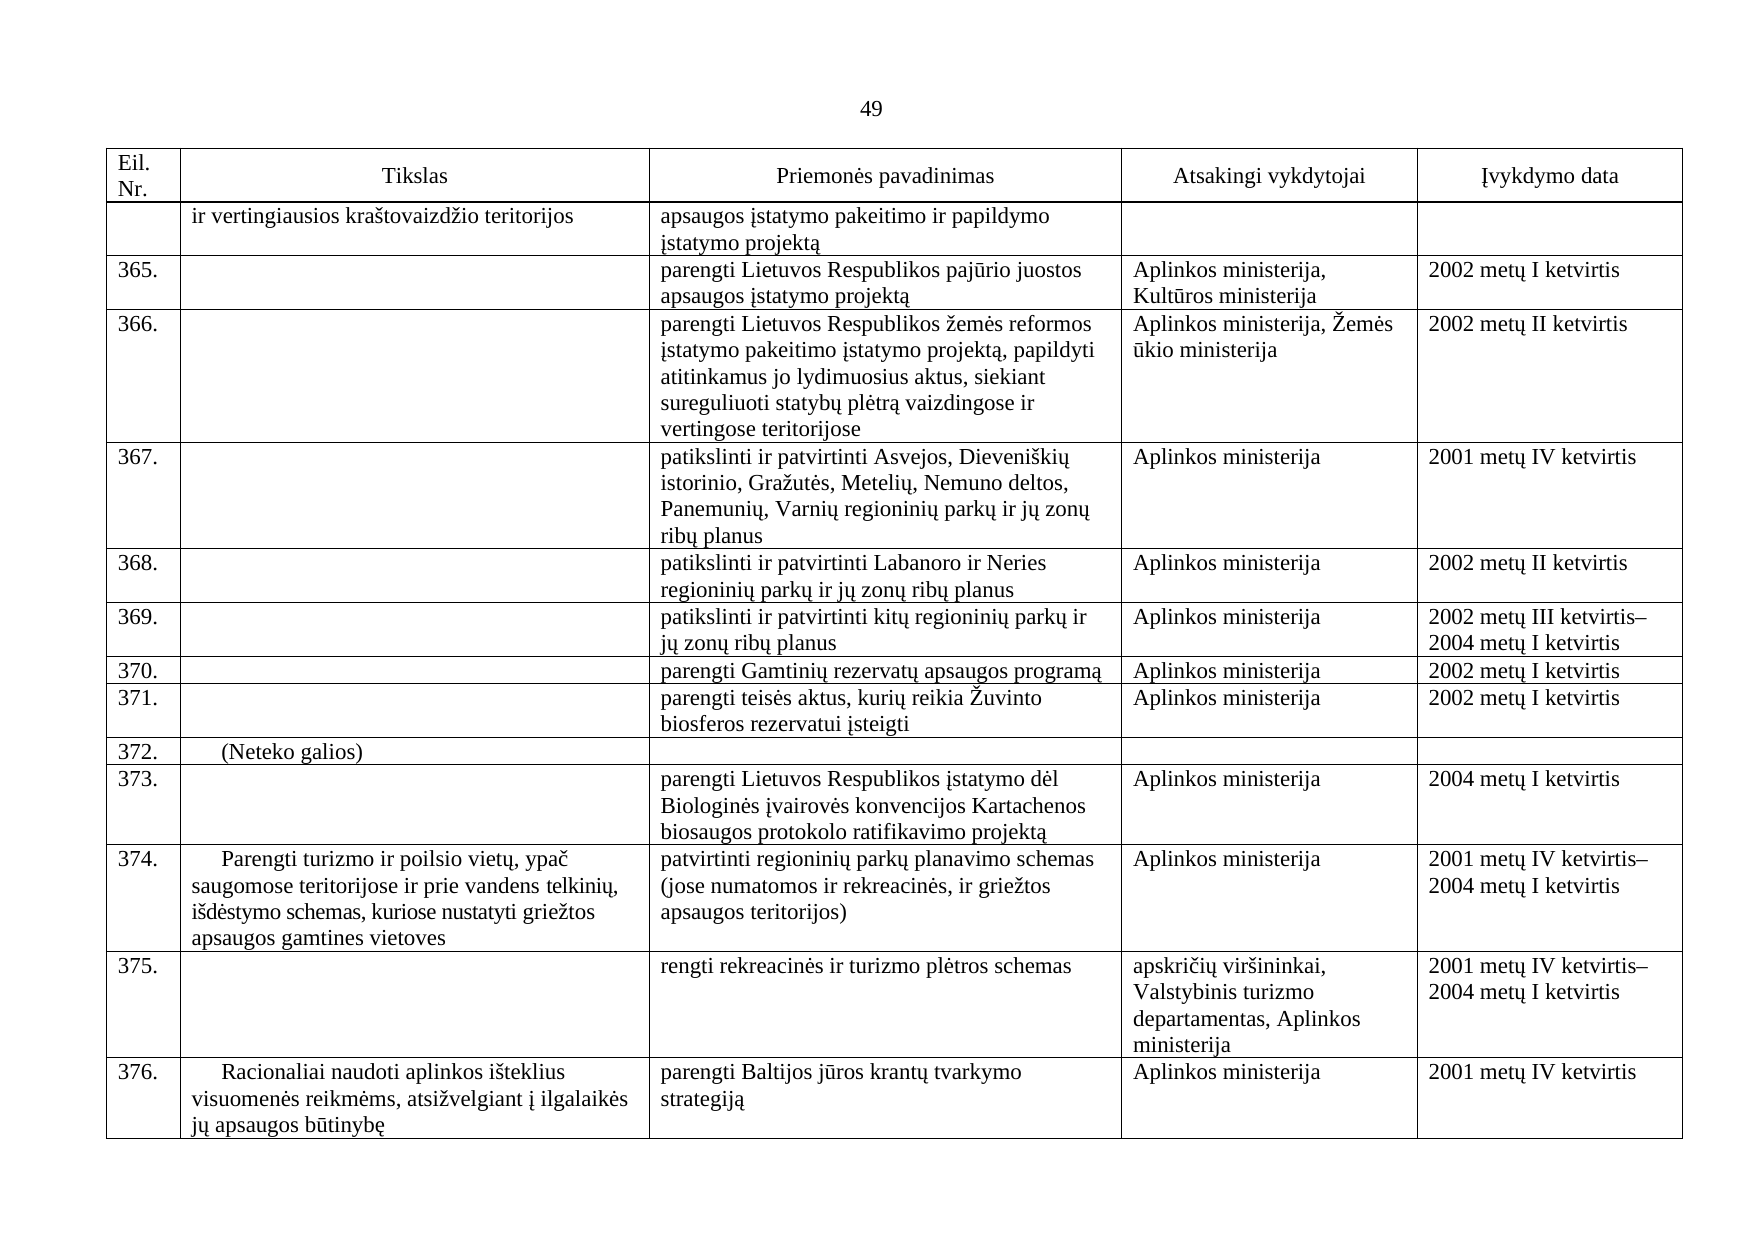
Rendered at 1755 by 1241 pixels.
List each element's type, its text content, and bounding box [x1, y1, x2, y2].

table_cell [1418, 738, 1682, 764]
table_cell 2002 metų II ketvirtis [1418, 310, 1682, 442]
table_cell [181, 684, 649, 737]
table_header Priemonės pavadinimas [650, 149, 1121, 201]
table_cell [107, 952, 180, 1057]
table_cell Parengti turizmo ir poilsio vietų, ypač saugomose teritorijose ir prie vandens telkinių, išdėstymo schemas, kuriose nustatyti griežtos apsaugos gamtines vietoves [181, 845, 649, 951]
table_cell 2001 metų IV ketvirtis– 2004 metų I ketvirtis [1418, 952, 1682, 1057]
table_cell patikslinti ir patvirtinti Asvejos, Dieveniškių istorinio, Gražutės, Metelių, Nemuno deltos, Panemunių, Varnių regioninių parkų ir jų zonų ribų planus [650, 443, 1121, 548]
table_cell [650, 738, 1121, 764]
table_cell rengti rekreacinės ir turizmo plėtros schemas [650, 952, 1121, 1057]
table_cell patvirtinti regioninių parkų planavimo schemas (jose numatomos ir rekreacinės, ir griežtos apsaugos teritorijos) [650, 845, 1121, 951]
table_cell Aplinkos ministerija [1122, 845, 1417, 951]
table_cell 2004 metų I ketvirtis [1418, 765, 1682, 844]
table_cell [1122, 738, 1417, 764]
table_cell [107, 845, 180, 951]
table_cell Aplinkos ministerija [1122, 443, 1417, 548]
table_header Atsakingi vykdytojai [1122, 149, 1417, 201]
table_header Eil. Nr. [107, 149, 180, 201]
table_cell [107, 443, 180, 548]
table_cell patikslinti ir patvirtinti Labanoro ir Neries regioninių parkų ir jų zonų ribų planus [650, 549, 1121, 602]
table_cell parengti Lietuvos Respublikos pajūrio juostos apsaugos įstatymo projektą [650, 256, 1121, 309]
table_cell parengti Lietuvos Respublikos įstatymo dėl Biologinės įvairovės konvencijos Kartachenos biosaugos protokolo ratifikavimo projektą [650, 765, 1121, 844]
table_cell parengti teisės aktus, kurių reikia Žuvinto biosferos rezervatui įsteigti [650, 684, 1121, 737]
table_cell patikslinti ir patvirtinti kitų regioninių parkų ir jų zonų ribų planus [650, 603, 1121, 656]
table_cell [107, 1058, 180, 1137]
table_cell Aplinkos ministerija [1122, 684, 1417, 737]
table_cell apsaugos įstatymo pakeitimo ir papildymo įstatymo projektą [650, 203, 1121, 255]
table_cell parengti Gamtinių rezervatų apsaugos programą [650, 657, 1121, 683]
table_cell Aplinkos ministerija [1122, 603, 1417, 656]
table_cell Aplinkos ministerija [1122, 657, 1417, 683]
table_cell parengti Baltijos jūros krantų tvarkymo strategiją [650, 1058, 1121, 1137]
table_cell 2001 metų IV ketvirtis [1418, 443, 1682, 548]
table_cell [1122, 203, 1417, 255]
table_cell [181, 443, 649, 548]
table_cell [107, 603, 180, 656]
table_cell Aplinkos ministerija [1122, 549, 1417, 602]
table_cell [107, 765, 180, 844]
table_cell Racionaliai naudoti aplinkos išteklius visuomenės reikmėms, atsižvelgiant į ilgalaikės jų apsaugos būtinybę [181, 1058, 649, 1137]
table_cell [181, 952, 649, 1057]
table_cell [181, 310, 649, 442]
table_cell 2002 metų III ketvirtis– 2004 metų I ketvirtis [1418, 603, 1682, 656]
table_cell [107, 549, 180, 602]
table_cell 2002 metų I ketvirtis [1418, 657, 1682, 683]
table_cell [181, 603, 649, 656]
table_header Tikslas [181, 149, 649, 201]
table_cell ir vertingiausios kraštovaizdžio teritorijos [181, 203, 649, 255]
table_cell (Neteko galios) [181, 738, 649, 764]
table_cell apskričių viršininkai, Valstybinis turizmo departamentas, Aplinkos ministerija [1122, 952, 1417, 1057]
table_cell [181, 657, 649, 683]
table_cell Aplinkos ministerija, Žemės ūkio ministerija [1122, 310, 1417, 442]
table_cell [1418, 203, 1682, 255]
table_cell [181, 765, 649, 844]
table_cell [107, 310, 180, 442]
table_cell Aplinkos ministerija, Kultūros ministerija [1122, 256, 1417, 309]
table_cell [107, 256, 180, 309]
table_cell [107, 738, 180, 764]
table_header Įvykdymo data [1418, 149, 1682, 201]
table_cell 2002 metų I ketvirtis [1418, 256, 1682, 309]
table_cell 2001 metų IV ketvirtis– 2004 metų I ketvirtis [1418, 845, 1682, 951]
table_cell [181, 549, 649, 602]
table_cell [181, 256, 649, 309]
table_cell [107, 684, 180, 737]
table_cell [107, 203, 180, 255]
table_cell 2002 metų I ketvirtis [1418, 684, 1682, 737]
table_cell [107, 657, 180, 683]
table_cell 2001 metų IV ketvirtis [1418, 1058, 1682, 1137]
table_cell parengti Lietuvos Respublikos žemės reformos įstatymo pakeitimo įstatymo projektą, papildyti atitinkamus jo lydimuosius aktus, siekiant sureguliuoti statybų plėtrą vaizdingose ir vertingose teritorijose [650, 310, 1121, 442]
table_cell Aplinkos ministerija [1122, 765, 1417, 844]
table_cell 2002 metų II ketvirtis [1418, 549, 1682, 602]
table_cell Aplinkos ministerija [1122, 1058, 1417, 1137]
